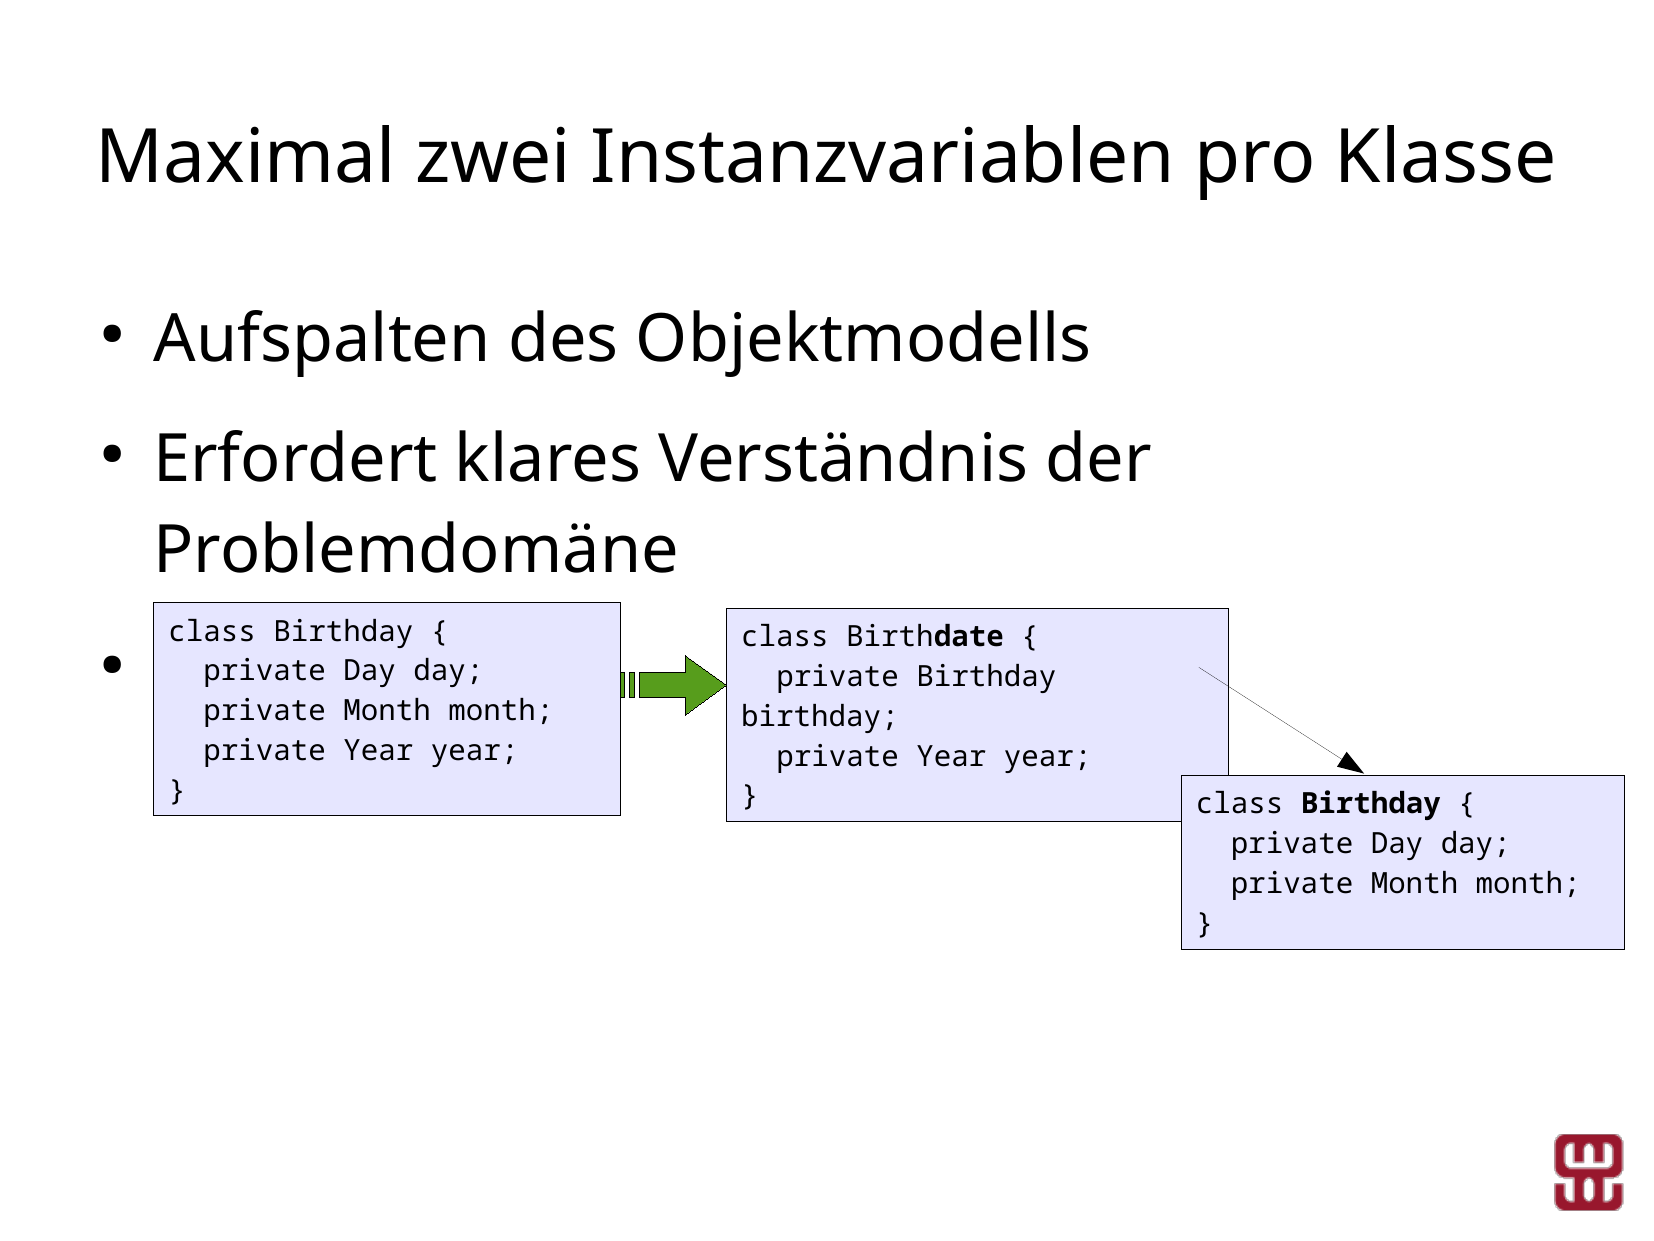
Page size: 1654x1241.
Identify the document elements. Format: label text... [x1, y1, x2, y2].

text_box [629, 672, 635, 698]
text_box [620, 672, 625, 698]
text_box [639, 655, 727, 716]
text_box class Birthdate { private Birthday birthday; private Year year; } [726, 608, 1229, 761]
list Aufspalten des Objektmodells Erfordert klares Verständnis der Problemdomäne Beispiel: [82, 290, 1571, 1094]
title Maximal zwei Instanzvariablen pro Klasse [82, 56, 1571, 250]
text_box class Birthday { private Day day; private Month month; private Year year; } [153, 602, 621, 815]
picture [1553, 1133, 1625, 1214]
text_box class Birthday { private Day day; private Month month; } [1181, 775, 1625, 928]
